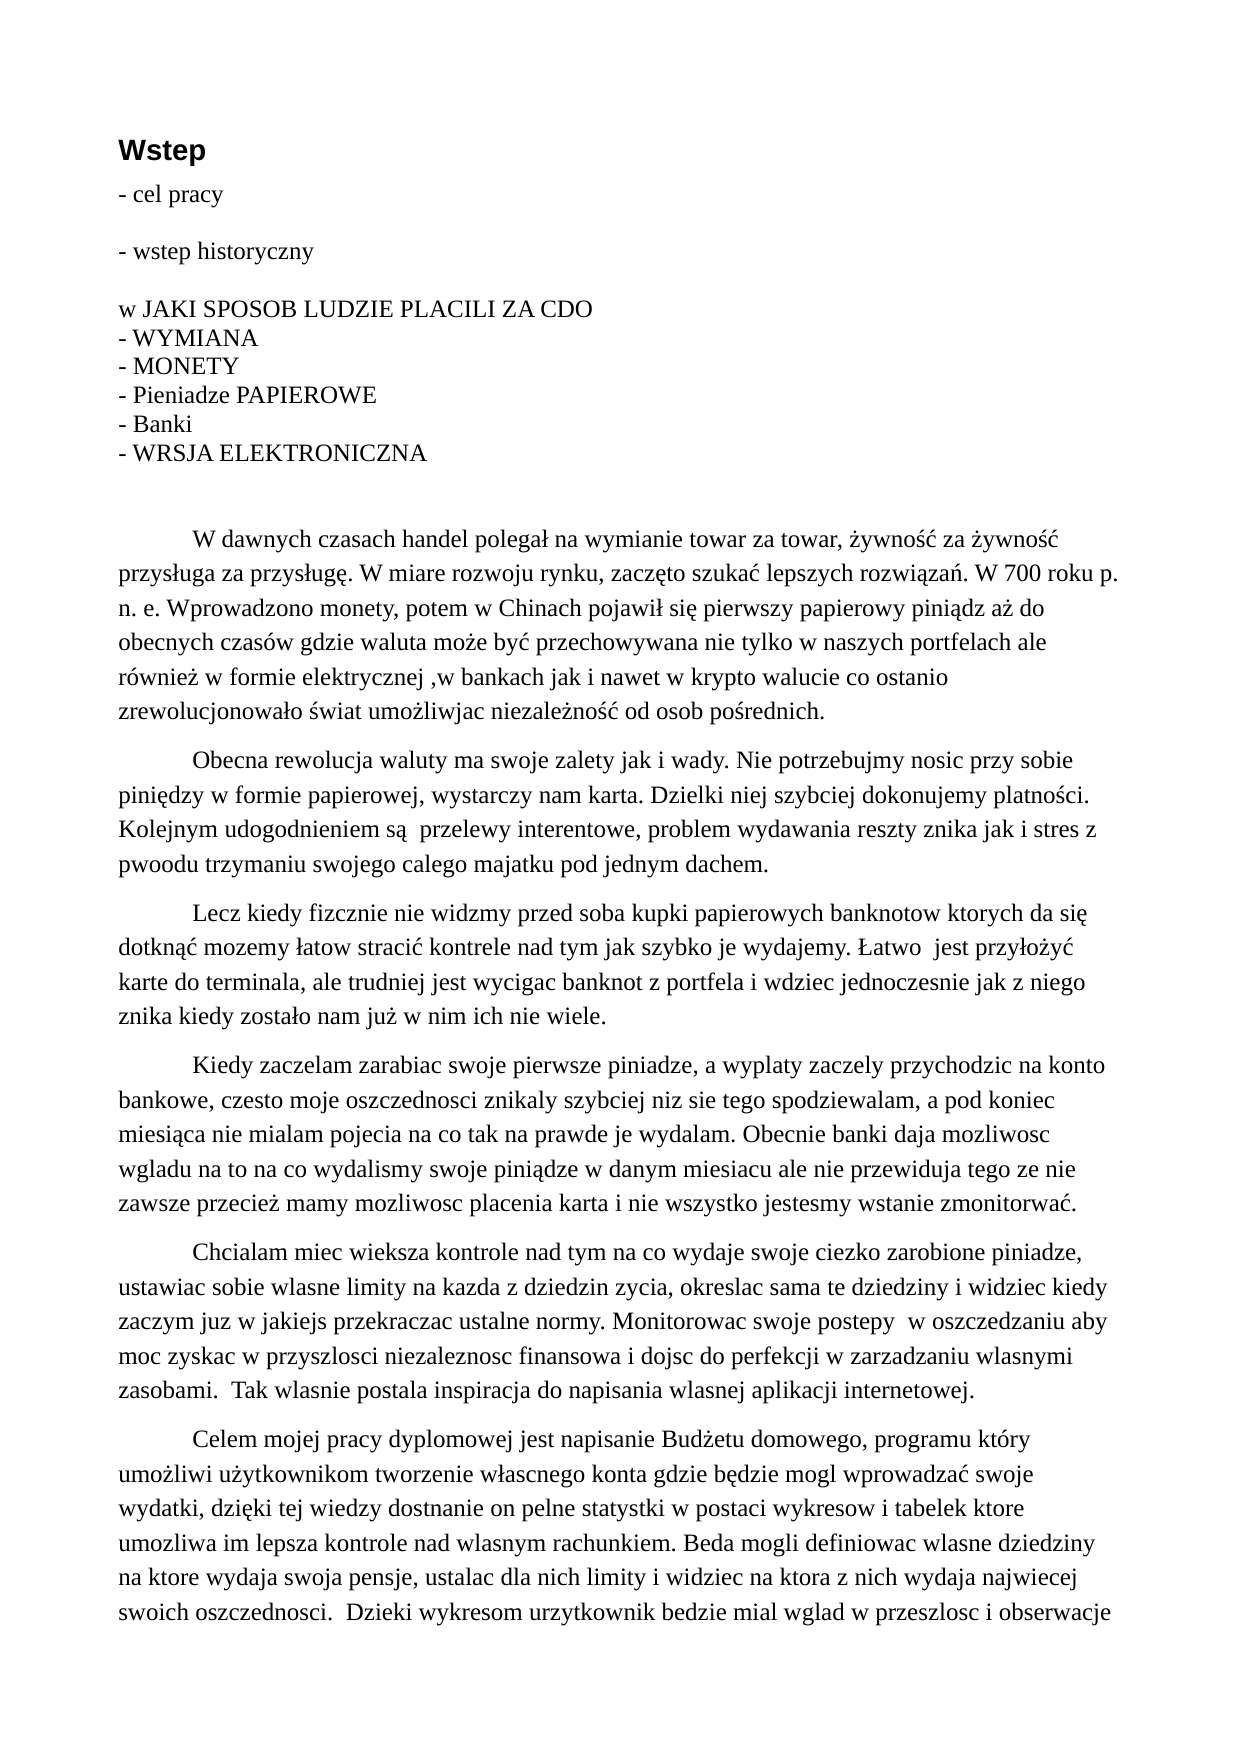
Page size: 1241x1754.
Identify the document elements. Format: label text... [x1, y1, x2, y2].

text - cel pracy [118, 179, 1122, 208]
text - WYMIANA [118, 323, 1122, 351]
text - WRSJA ELEKTRONICZNA [118, 438, 1122, 466]
text - Pieniadze PAPIEROWE [118, 380, 1122, 409]
text Obecna rewolucja waluty ma swoje zalety jak i wady. Nie potrzebujmy nosic przy sobie piniędzy w formie papierowej, wystarczy nam karta. Dzielki niej szybciej dokonujemy platności. Kolejnym udogodnieniem są przelewy interentowe, problem wydawania reszty znika jak i stres z pwoodu trzymaniu swojego calego majatku pod jednym dachem. [118, 745, 1122, 878]
text - wstep historyczny [118, 236, 1122, 265]
text W dawnych czasach handel polegał na wymianie towar za towar, żywność za żywność przysługa za przysługę. W miare rozwoju rynku, zaczęto szukać lepszych rozwiązań. W 700 roku p. n. e. Wprowadzono monety, potem w Chinach pojawił się pierwszy papierowy piniądz aż do obecnych czasów gdzie waluta może być przechowywana nie tylko w naszych portfelach ale również w formie elektrycznej ,w bankach jak i nawet w krypto walucie co ostanio zrewolucjonowało świat umożliwjac niezależność od osob pośrednich. [118, 524, 1122, 725]
text w JAKI SPOSOB LUDZIE PLACILI ZA CDO [118, 294, 1122, 323]
text - MONETY [118, 351, 1122, 380]
text - Banki [118, 409, 1122, 438]
text Celem mojej pracy dyplomowej jest napisanie Budżetu domowego, programu który umożliwi użytkownikom tworzenie włascnego konta gdzie będzie mogl wprowadzać swoje wydatki, dzięki tej wiedzy dostnanie on pelne statystki w postaci wykresow i tabelek ktore umozliwa im lepsza kontrole nad wlasnym rachunkiem. Beda mogli definiowac wlasne dziedziny na ktore wydaja swoja pensje, ustalac dla nich limity i widziec na ktora z nich wydaja najwiecej swoich oszczednosci. Dzieki wykresom urzytkownik bedzie mial wglad w przeszlosc i obserwacje [118, 1424, 1122, 1626]
text Kiedy zaczelam zarabiac swoje pierwsze piniadze, a wyplaty zaczely przychodzic na konto bankowe, czesto moje oszczednosci znikaly szybciej niz sie tego spodziewalam, a pod koniec miesiąca nie mialam pojecia na co tak na prawde je wydalam. Obecnie banki daja mozliwosc wgladu na to na co wydalismy swoje piniądze w danym miesiacu ale nie przewiduja tego ze nie zawsze przecież mamy mozliwosc placenia karta i nie wszystko jestesmy wstanie zmonitorwać. [118, 1050, 1122, 1217]
text Chcialam miec wieksza kontrole nad tym na co wydaje swoje ciezko zarobione piniadze, ustawiac sobie wlasne limity na kazda z dziedzin zycia, okreslac sama te dziedziny i widziec kiedy zaczym juz w jakiejs przekraczac ustalne normy. Monitorowac swoje postepy w oszczedzaniu aby moc zyskac w przyszlosci niezaleznosc finansowa i dojsc do perfekcji w zarzadzaniu wlasnymi zasobami. Tak wlasnie postala inspiracja do napisania wlasnej aplikacji internetowej. [118, 1237, 1122, 1404]
text Lecz kiedy fizcznie nie widzmy przed soba kupki papierowych banknotow ktorych da się dotknąć mozemy łatow stracić kontrele nad tym jak szybko je wydajemy. Łatwo jest przyłożyć karte do terminala, ale trudniej jest wycigac banknot z portfela i wdziec jednoczesnie jak z niego znika kiedy zostało nam już w nim ich nie wiele. [118, 898, 1122, 1030]
subtitle Wstep [118, 133, 1122, 166]
